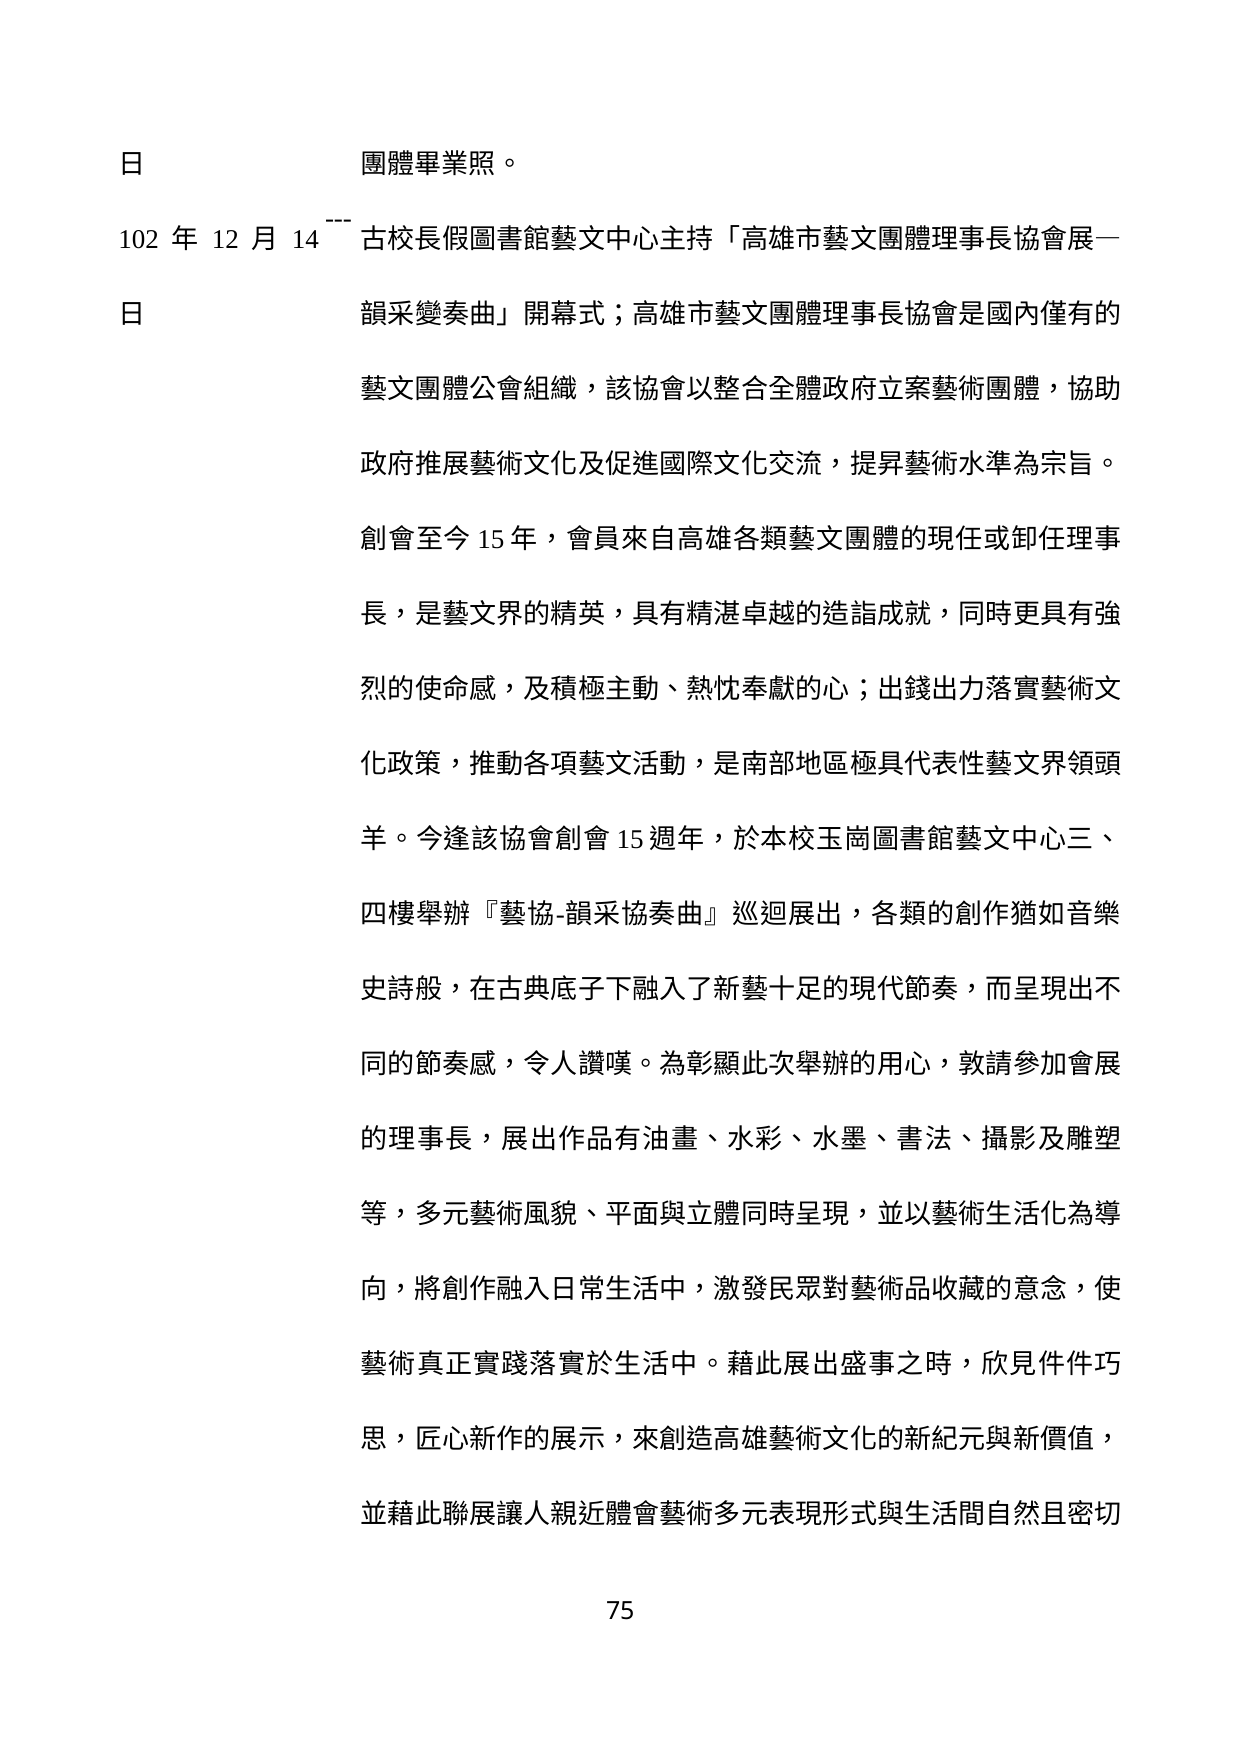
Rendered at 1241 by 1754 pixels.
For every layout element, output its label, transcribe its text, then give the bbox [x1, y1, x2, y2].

table_cell 日 [115, 124, 322, 199]
table_cell 古校長假圖書館藝文中心主持「高雄市藝文團體理事長協會展—韻采變奏曲」開幕式；高雄市藝文團體理事長協會是國內僅有的藝文團體公會組織，該協會以整合全體政府立案藝術團體，協助政府推展藝術文化及促進國際文化交流，提昇藝術水準為宗旨。創會至今15年，會員來自高雄各類藝文團體的現任或卸任理事長，是藝文界的精英，具有精湛卓越的造詣成就，同時更具有強烈的使命感，及積極主動、熱忱奉獻的心；出錢出力落實藝術文化政策，推動各項藝文活動，是南部地區極具代表性藝文界領頭羊。今逢該協會創會15週年，於本校玉崗圖書館藝文中心三、四樓舉辦『藝協-韻采協奏曲』巡迴展出，各類的創作猶如音樂史詩般，在古典底子下融入了新藝十足的現代節奏，而呈現出不同的節奏感，令人讚嘆。為彰顯此次舉辦的用心，敦請參加會展的理事長，展出作品有油畫、水彩、水墨、書法、攝影及雕塑等，多元藝術風貌、平面與立體同時呈現，並以藝術生活化為導向，將創作融入日常生活中，激發民眾對藝術品收藏的意念，使藝術真正實踐落實於生活中。藉此展出盛事之時，欣見件件巧思，匠心新作的展示，來創造高雄藝術文化的新紀元與新價值，並藉此聯展讓人親近體會藝術多元表現形式與生活間自然且密切 [358, 199, 1125, 1549]
table_cell 團體畢業照。 [358, 124, 1125, 199]
table_cell --- [322, 124, 357, 199]
table_cell 102年12月14日 [115, 199, 322, 1549]
table_cell --- [322, 199, 357, 1549]
